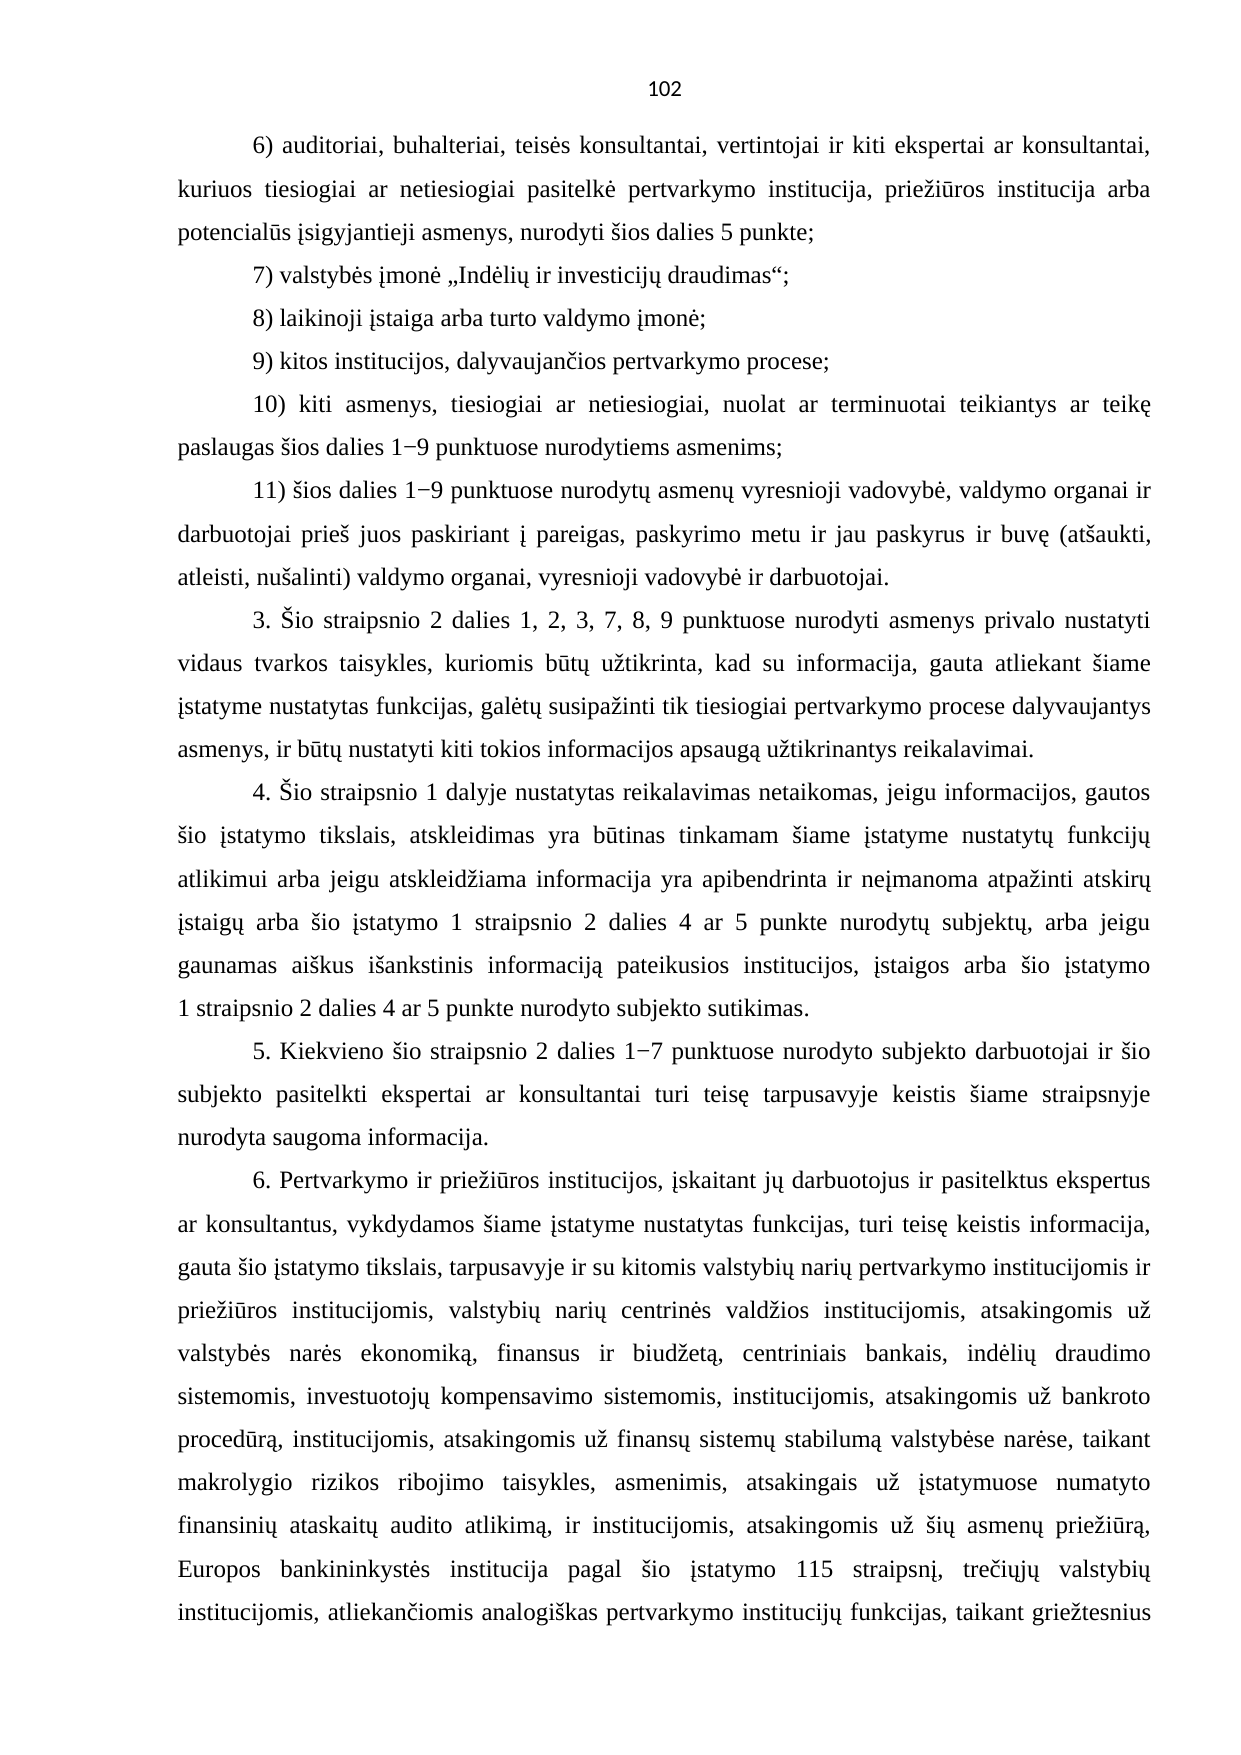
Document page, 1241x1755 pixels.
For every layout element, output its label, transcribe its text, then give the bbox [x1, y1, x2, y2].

text 7) valstybės įmonė „Indėlių ir investicijų draudimas“; [177, 260, 1152, 289]
text 10) kiti asmenys, tiesiogiai ar netiesiogiai, nuolat ar terminuotai teikiantys ar teikę paslaugas šios dalies 1−9 punktuose nurodytiems asmenims; [177, 389, 1152, 461]
text 6) auditoriai, buhalteriai, teisės konsultantai, vertintojai ir kiti ekspertai ar konsultantai, kuriuos tiesiogiai ar netiesiogiai pasitelkė pertvarkymo institucija, priežiūros institucija arba potencialūs įsigyjantieji asmenys, nurodyti šios dalies 5 punkte; [177, 131, 1152, 246]
text 3. Šio straipsnio 2 dalies 1, 2, 3, 7, 8, 9 punktuose nurodyti asmenys privalo nustatyti vidaus tvarkos taisykles, kuriomis būtų užtikrinta, kad su informacija, gauta atliekant šiame įstatyme nustatytas funkcijas, galėtų susipažinti tik tiesiogiai pertvarkymo procese dalyvaujantys asmenys, ir būtų nustatyti kiti tokios informacijos apsaugą užtikrinantys reikalavimai. [177, 605, 1152, 763]
text 8) laikinoji įstaiga arba turto valdymo įmonė; [177, 303, 1152, 332]
text 6. Pertvarkymo ir priežiūros institucijos, įskaitant jų darbuotojus ir pasitelktus ekspertus ar konsultantus, vykdydamos šiame įstatyme nustatytas funkcijas, turi teisę keistis informacija, gauta šio įstatymo tikslais, tarpusavyje ir su kitomis valstybių narių pertvarkymo institucijomis ir priežiūros institucijomis, valstybių narių centrinės valdžios institucijomis, atsakingomis už valstybės narės ekonomiką, finansus ir biudžetą, centriniais bankais, indėlių draudimo sistemomis, investuotojų kompensavimo sistemomis, institucijomis, atsakingomis už bankroto procedūrą, institucijomis, atsakingomis už finansų sistemų stabilumą valstybėse narėse, taikant makrolygio rizikos ribojimo taisykles, asmenimis, atsakingais už įstatymuose numatyto finansinių ataskaitų audito atlikimą, ir institucijomis, atsakingomis už šių asmenų priežiūrą, Europos bankininkystės institucija pagal šio įstatymo 115 straipsnį, trečiųjų valstybių institucijomis, atliekančiomis analogiškas pertvarkymo institucijų funkcijas, taikant griežtesnius [177, 1166, 1152, 1626]
text 5. Kiekvieno šio straipsnio 2 dalies 1−7 punktuose nurodyto subjekto darbuotojai ir šio subjekto pasitelkti ekspertai ar konsultantai turi teisę tarpusavyje keistis šiame straipsnyje nurodyta saugoma informacija. [177, 1036, 1152, 1151]
text 11) šios dalies 1−9 punktuose nurodytų asmenų vyresnioji vadovybė, valdymo organai ir darbuotojai prieš juos paskiriant į pareigas, paskyrimo metu ir jau paskyrus ir buvę (atšaukti, atleisti, nušalinti) valdymo organai, vyresnioji vadovybė ir darbuotojai. [177, 476, 1152, 591]
text 9) kitos institucijos, dalyvaujančios pertvarkymo procese; [177, 346, 1152, 375]
text 4. Šio straipsnio 1 dalyje nustatytas reikalavimas netaikomas, jeigu informacijos, gautos šio įstatymo tikslais, atskleidimas yra būtinas tinkamam šiame įstatyme nustatytų funkcijų atlikimui arba jeigu atskleidžiama informacija yra apibendrinta ir neįmanoma atpažinti atskirų įstaigų arba šio įstatymo 1 straipsnio 2 dalies 4 ar 5 punkte nurodytų subjektų, arba jeigu gaunamas aiškus išankstinis informaciją pateikusios institucijos, įstaigos arba šio įstatymo 1 straipsnio 2 dalies 4 ar 5 punkte nurodyto subjekto sutikimas. [177, 777, 1152, 1022]
